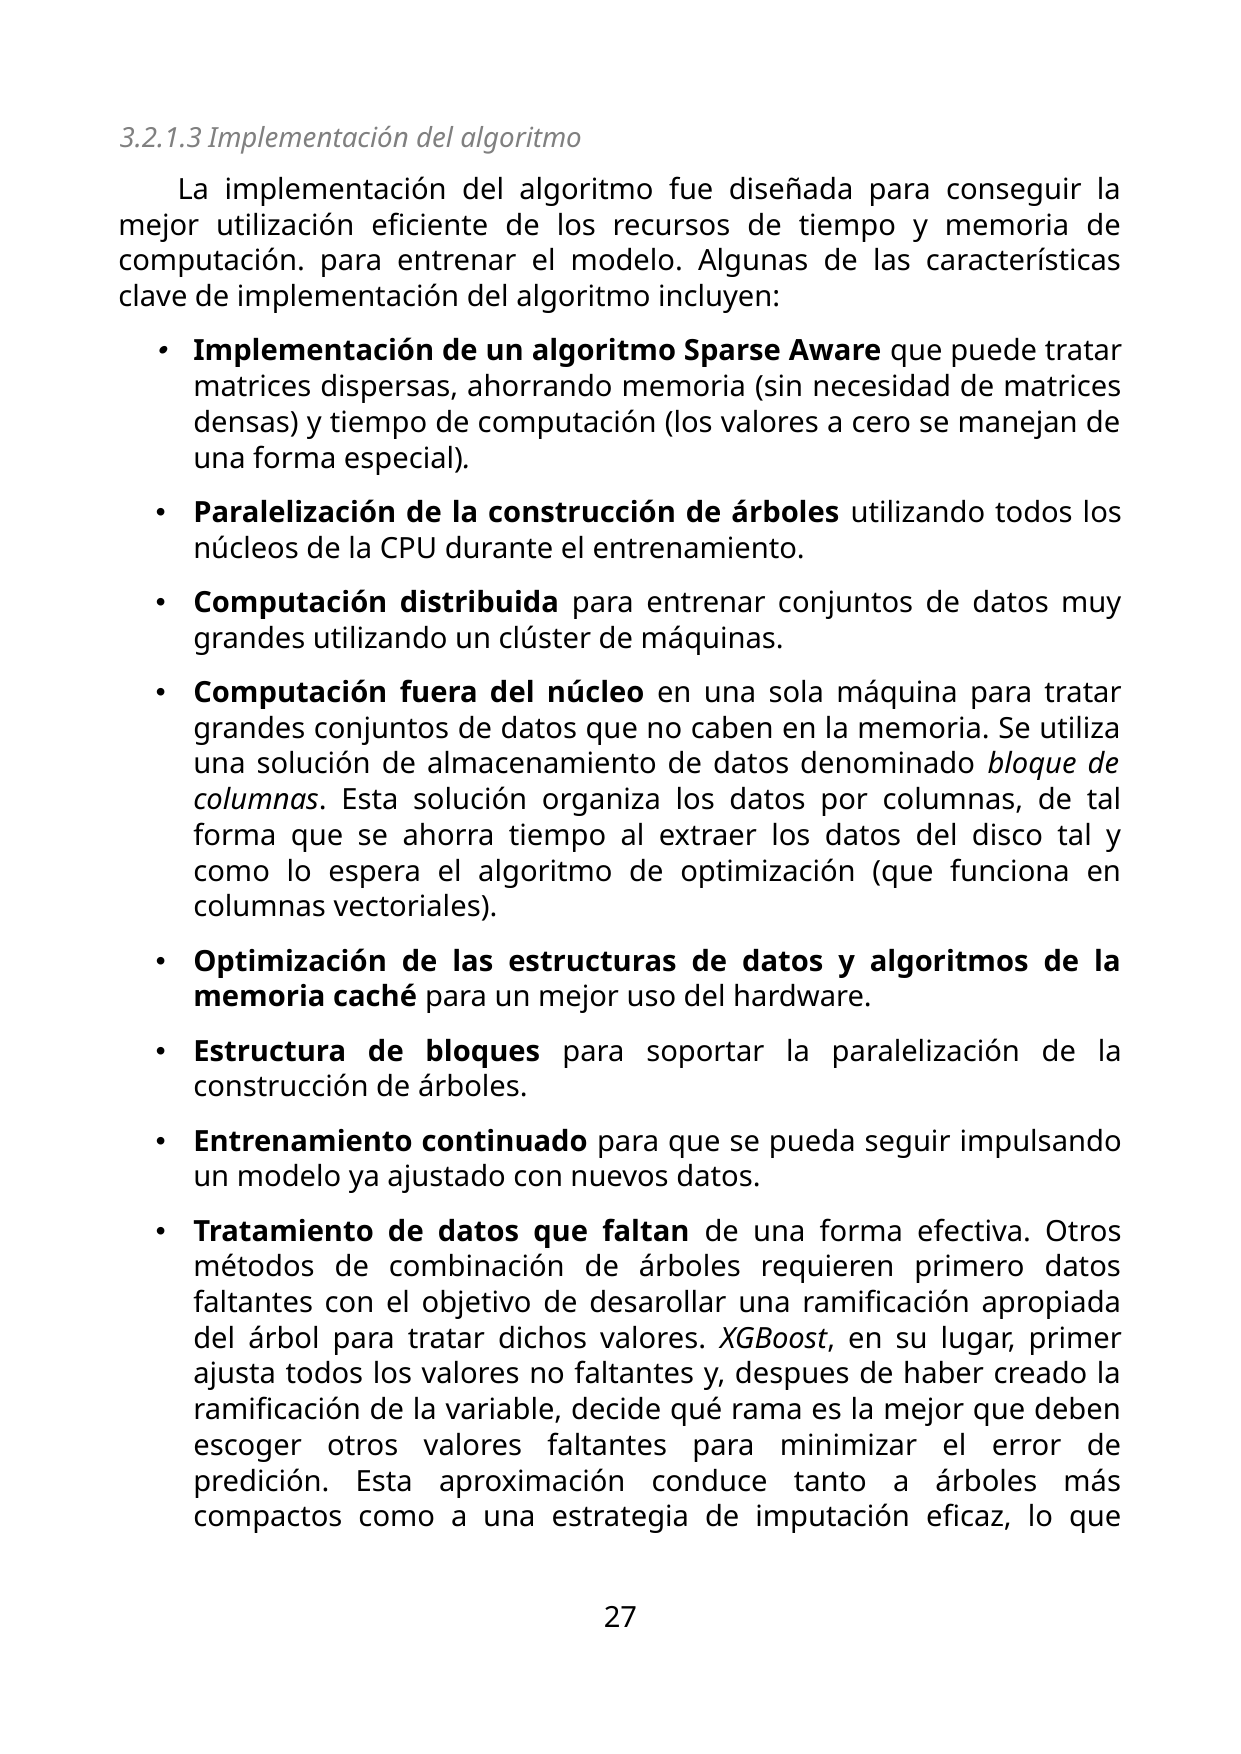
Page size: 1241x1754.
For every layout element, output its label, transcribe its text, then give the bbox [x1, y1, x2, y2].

text La implementación del algoritmo fue diseñada para conseguir la mejor utilización eficiente de los recursos de tiempo y memoria de computación. para entrenar el modelo. Algunas de las características clave de implementación del algoritmo incluyen: [118, 168, 1122, 315]
list Tratamiento de datos que faltan de una forma efectiva. Otros métodos de combinación de árboles requieren primero datos faltantes con el objetivo de desarollar una ramificación apropiada del árbol para tratar dichos valores. XGBoost, en su lugar, primer ajusta todos los valores no faltantes y, despues de haber creado la ramificación de la variable, decide qué rama es la mejor que deben escoger otros valores faltantes para minimizar el error de predición. Esta aproximación conduce tanto a árboles más compactos como a una estrategia de imputación eficaz, lo que [156, 1210, 1122, 1535]
list Paralelización de la construcción de árboles utilizando todos los núcleos de la CPU durante el entrenamiento. [156, 491, 1122, 567]
list Computación fuera del núcleo en una sola máquina para tratar grandes conjuntos de datos que no caben en la memoria. Se utiliza una solución de almacenamiento de datos denominado bloque de columnas. Esta solución organiza los datos por columnas, de tal forma que se ahorra tiempo al extraer los datos del disco tal y como lo espera el algoritmo de optimización (que funciona en columnas vectoriales). [156, 671, 1122, 925]
subtitle Implementación del algoritmo [119, 118, 1122, 156]
list Implementación de un algoritmo Sparse Aware que puede tratar matrices dispersas, ahorrando memoria (sin necesidad de matrices densas) y tiempo de computación (los valores a cero se manejan de una forma especial). [156, 330, 1122, 477]
list Entrenamiento continuado para que se pueda seguir impulsando un modelo ya ajustado con nuevos datos. [156, 1120, 1122, 1195]
list Optimización de las estructuras de datos y algoritmos de la memoria caché para un mejor uso del hardware. [156, 940, 1122, 1015]
list Estructura de bloques para soportar la paralelización de la construcción de árboles. [156, 1030, 1122, 1105]
list Computación distribuida para entrenar conjuntos de datos muy grandes utilizando un clúster de máquinas. [156, 581, 1122, 657]
